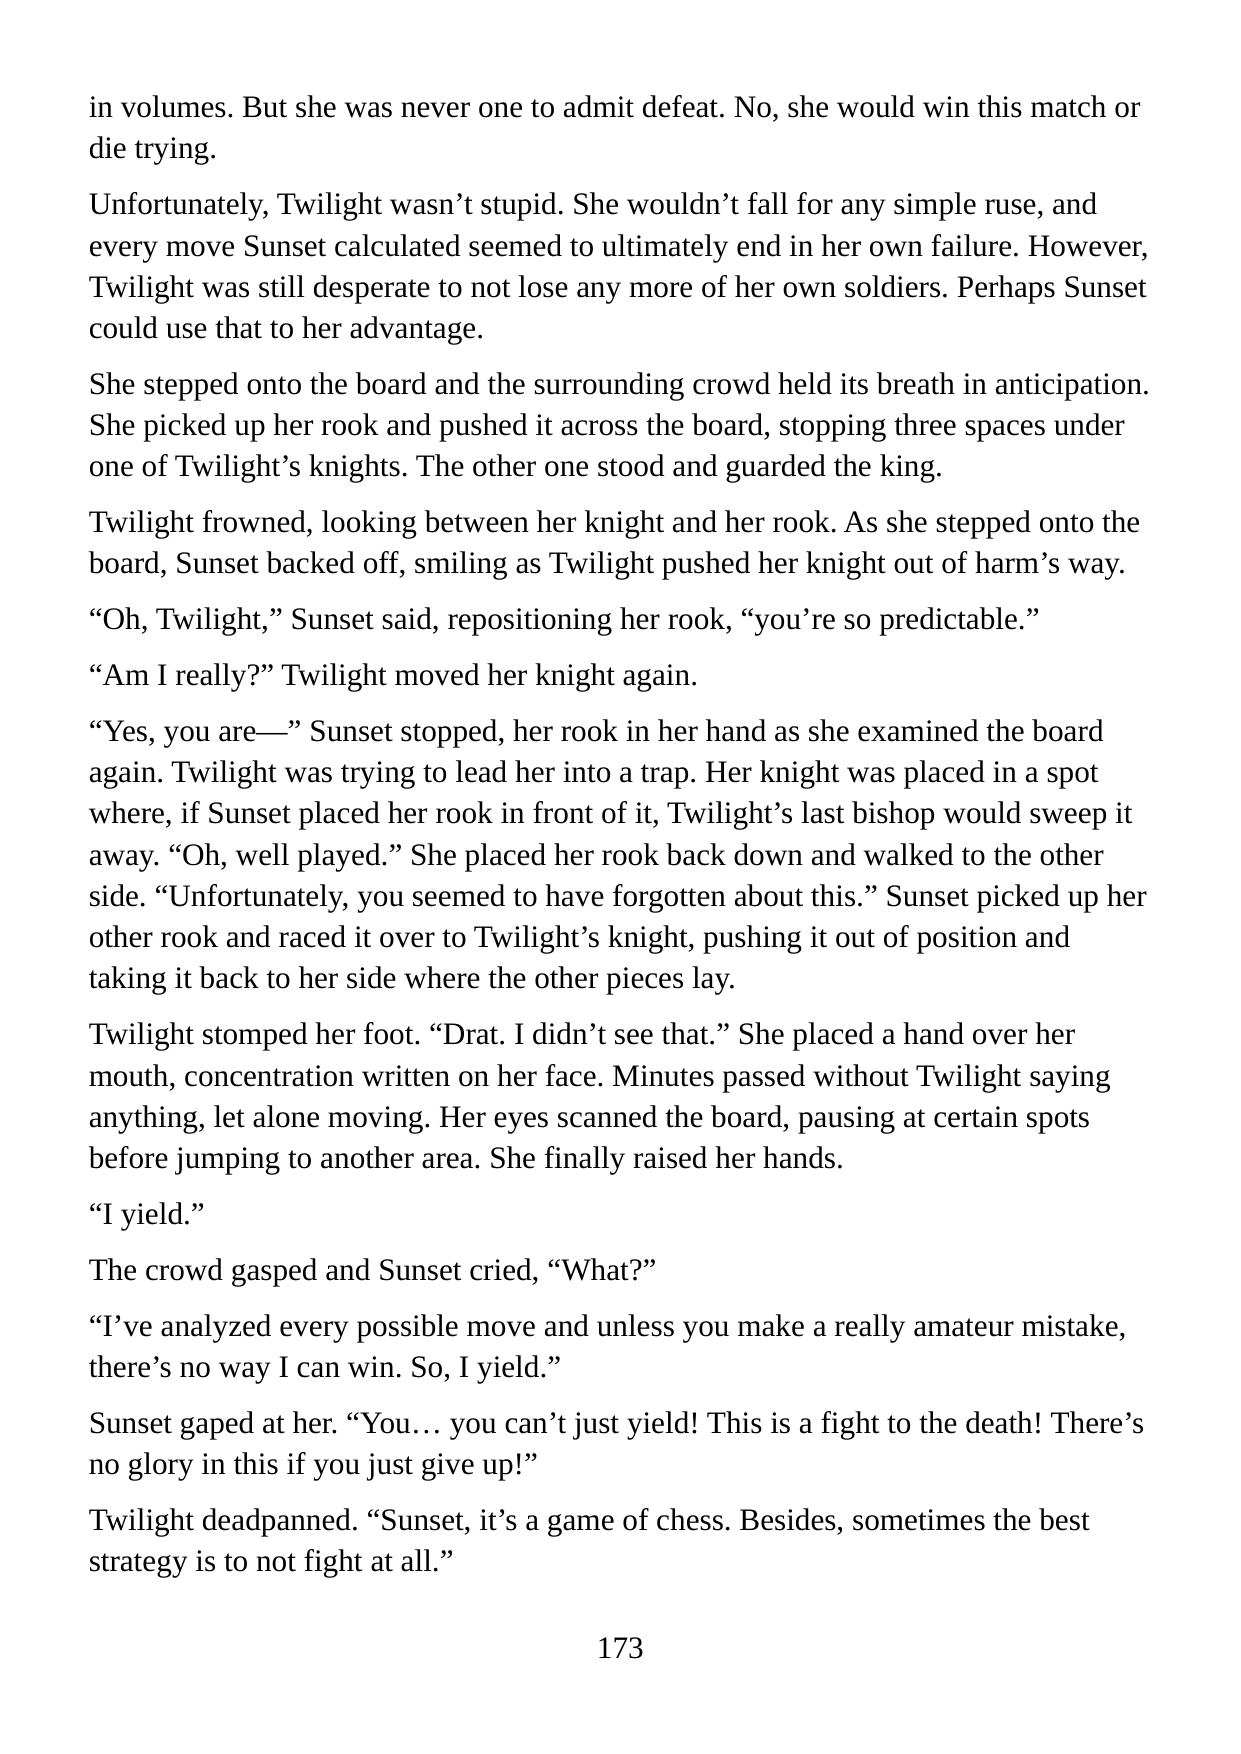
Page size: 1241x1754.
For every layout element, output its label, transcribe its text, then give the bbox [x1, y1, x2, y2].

text “I yield.” [88, 1195, 1152, 1231]
text She stepped onto the board and the surrounding crowd held its breath in anticipation. She picked up her rook and pushed it across the board, stopping three spaces under one of Twilight’s knights. The other one stood and guarded the king. [88, 365, 1152, 484]
text Twilight stomped her foot. “Drat. I didn’t see that.” She placed a hand over her mouth, concentration written on her face. Minutes passed without Twilight saying anything, let alone moving. Her eyes scanned the board, pausing at certain spots before jumping to another area. She finally raised her hands. [88, 1016, 1152, 1175]
text Unfortunately, Twilight wasn’t stupid. She wouldn’t fall for any simple ruse, and every move Sunset calculated seemed to ultimately end in her own failure. However, Twilight was still desperate to not lose any more of her own soldiers. Perhaps Sunset could use that to her advantage. [88, 186, 1152, 345]
text “Yes, you are—” Sunset stopped, her rook in her hand as she examined the board again. Twilight was trying to lead her into a trap. Her knight was placed in a spot where, if Sunset placed her rook in front of it, Twilight’s last bishop would sweep it away. “Oh, well played.” She placed her rook back down and walked to the other side. “Unfortunately, you seemed to have forgotten about this.” Sunset picked up her other rook and raced it over to Twilight’s knight, pushing it out of position and taking it back to her side where the other pieces lay. [88, 712, 1152, 996]
text in volumes. But she was never one to admit defeat. No, she would win this match or die trying. [88, 88, 1152, 166]
text Twilight deadpanned. “Sunset, it’s a game of chess. Besides, sometimes the best strategy is to not fight at all.” [88, 1501, 1152, 1578]
text The crowd gasped and Sunset cried, “What?” [88, 1251, 1152, 1287]
text “Oh, Twilight,” Sunset said, repositioning her rook, “you’re so predictable.” [88, 601, 1152, 637]
text “Am I really?” Twilight moved her knight again. [88, 656, 1152, 692]
text Sunset gaped at her. “You… you can’t just yield! This is a fight to the death! There’s no glory in this if you just give up!” [88, 1404, 1152, 1481]
text Twilight frowned, looking between her knight and her rook. As she stepped onto the board, Sunset backed off, smiling as Twilight pushed her knight out of harm’s way. [88, 503, 1152, 581]
text “I’ve analyzed every possible move and unless you make a really amateur mistake, there’s no way I can win. So, I yield.” [88, 1307, 1152, 1384]
